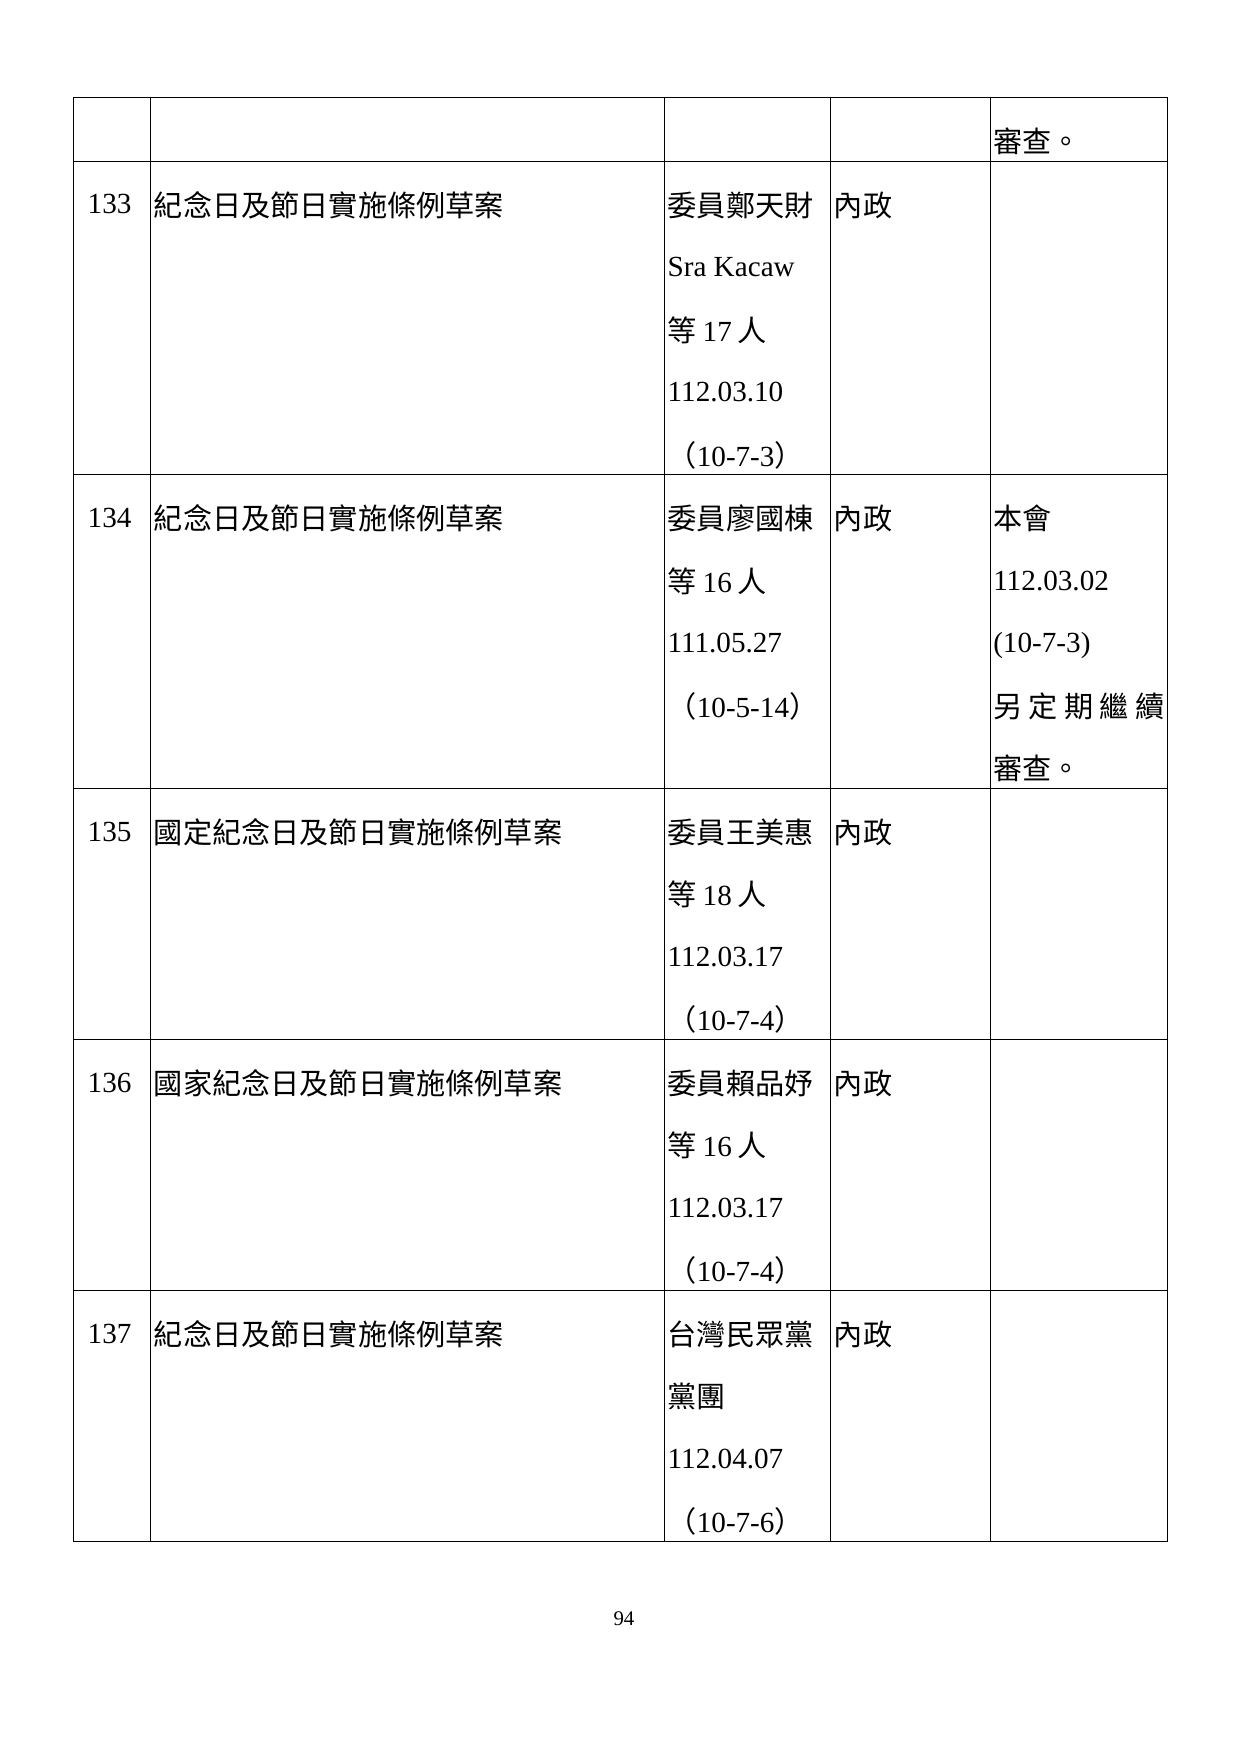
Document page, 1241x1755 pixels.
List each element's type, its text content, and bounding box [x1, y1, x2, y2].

table_cell [74, 162, 150, 474]
table_cell 委員鄭天財Sra Kacaw等17人 112.03.10 （10-7-3） [665, 162, 830, 474]
table_cell 內政 [831, 162, 990, 474]
table_cell [665, 98, 830, 161]
table_cell [991, 162, 1167, 474]
table_cell 紀念日及節日實施條例草案 [151, 162, 664, 474]
table_cell 內政 [831, 1291, 990, 1541]
table_cell [151, 98, 664, 161]
table_cell [991, 1291, 1167, 1541]
table_cell 本會 112.03.02 (10-7-3) 另定期繼續審查。 [991, 475, 1167, 788]
table_cell 委員廖國棟等16人 111.05.27 （10-5-14） [665, 475, 830, 788]
table_cell 內政 [831, 475, 990, 788]
table_cell 內政 [831, 1040, 990, 1290]
table_cell 審查。 [991, 98, 1167, 161]
table_cell [74, 475, 150, 788]
table_cell [74, 1040, 150, 1290]
table_cell [991, 1040, 1167, 1290]
table_cell 台灣民眾黨黨團 112.04.07 （10-7-6） [665, 1291, 830, 1541]
table_cell 內政 [831, 789, 990, 1039]
table_cell [74, 1291, 150, 1541]
table_cell 委員賴品妤等16人 112.03.17 （10-7-4） [665, 1040, 830, 1290]
table_cell 紀念日及節日實施條例草案 [151, 1291, 664, 1541]
table_cell 國定紀念日及節日實施條例草案 [151, 789, 664, 1039]
table_cell 國家紀念日及節日實施條例草案 [151, 1040, 664, 1290]
table_cell [831, 98, 990, 161]
table_cell [991, 789, 1167, 1039]
table_cell [74, 789, 150, 1039]
table_cell 紀念日及節日實施條例草案 [151, 475, 664, 788]
table_cell [74, 98, 150, 161]
table_cell 委員王美惠等18人 112.03.17 （10-7-4） [665, 789, 830, 1039]
